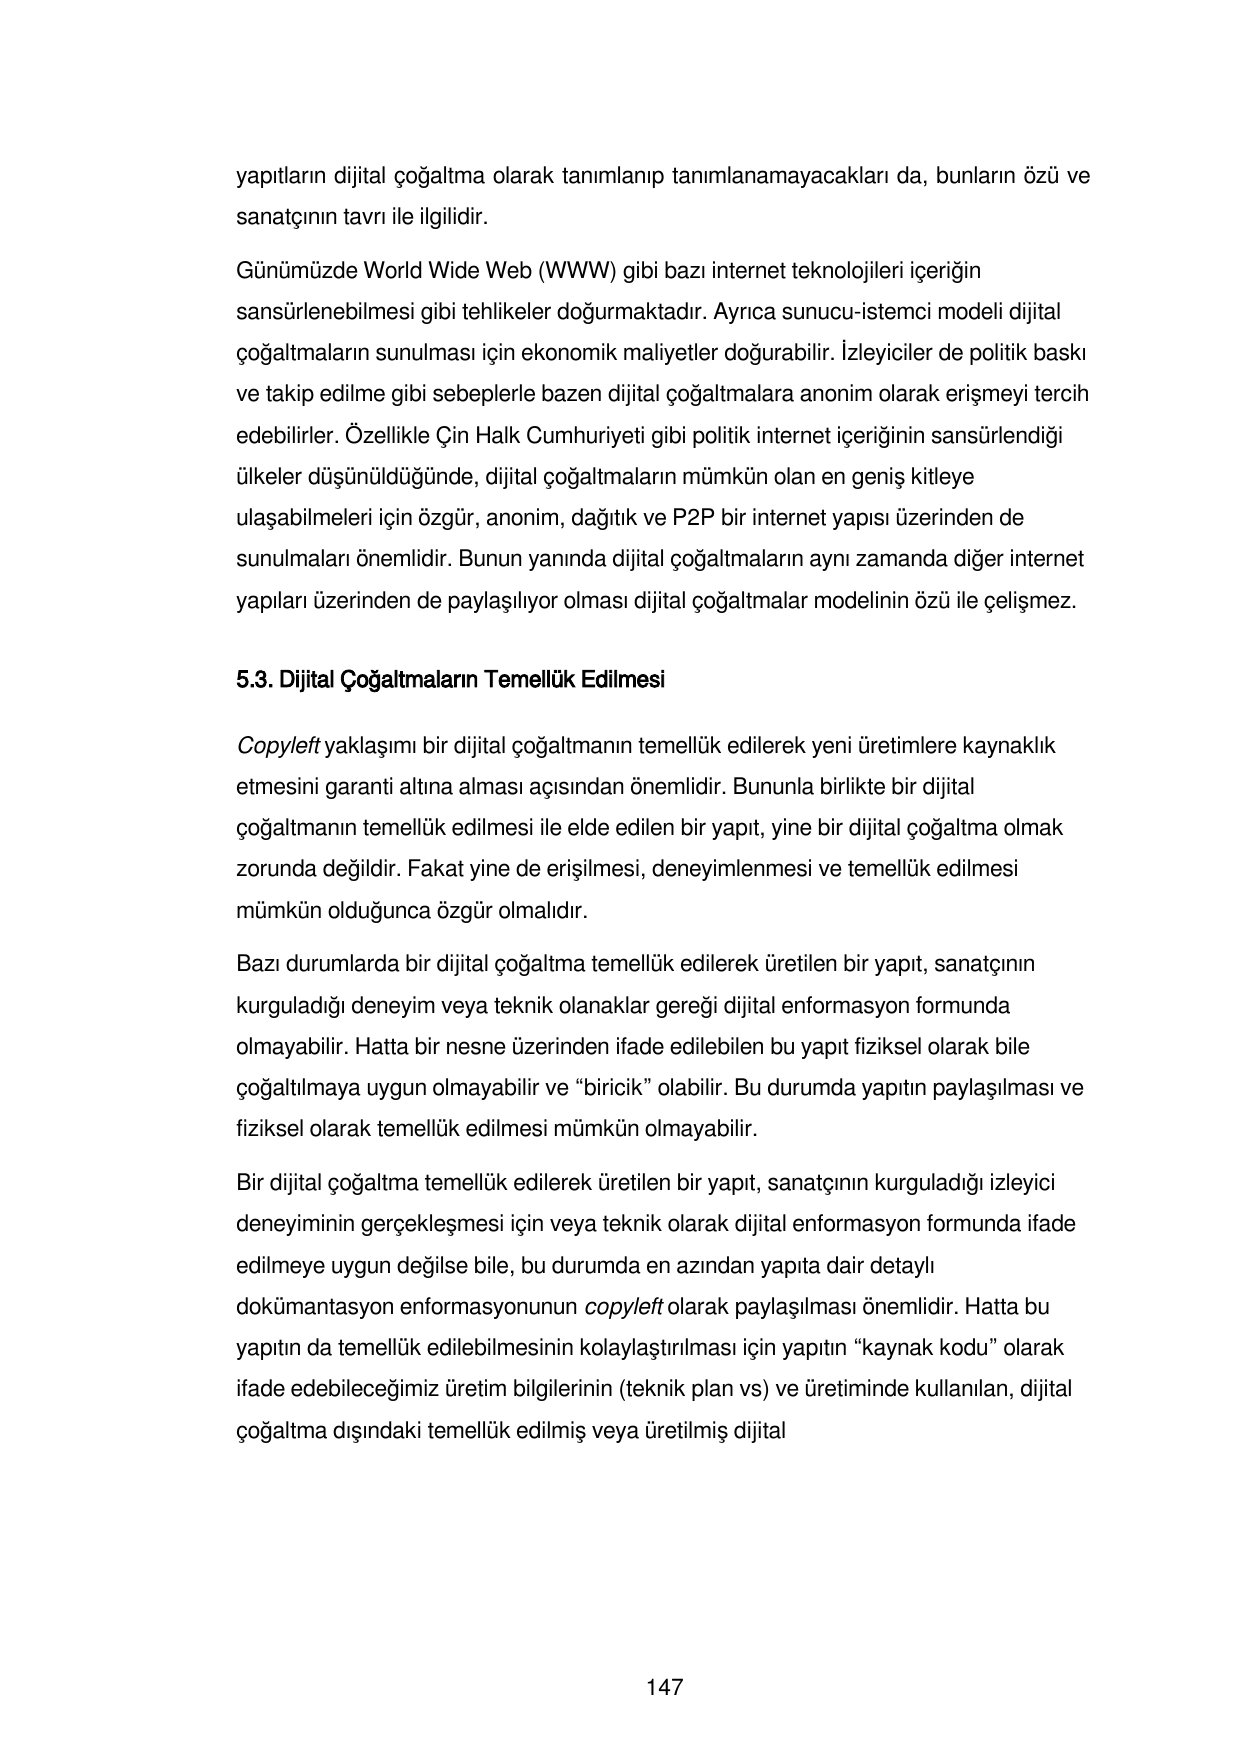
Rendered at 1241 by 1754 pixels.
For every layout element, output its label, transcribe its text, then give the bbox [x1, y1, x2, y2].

subtitle 5.3. Dijital Çoğaltmaların Temellük Edilmesi [236, 664, 1093, 691]
text Bir dijital çoğaltma temellük edilerek üretilen bir yapıt, sanatçının kurguladığı izleyici deneyiminin gerçekleşmesi için veya teknik olarak dijital enformasyon formunda ifade edilmeye uygun değilse bile, bu durumda en azından yapıta dair detaylı dokümantasyon enformasyonunun copyleft olarak paylaşılması önemlidir. Hatta bu yapıtın da temellük edilebilmesinin kolaylaştırılması için yapıtın “kaynak kodu” olarak ifade edebileceğimiz üretim bilgilerinin (teknik plan vs) ve üretiminde kullanılan, dijital çoğaltma dışındaki temellük edilmiş veya üretilmiş dijital [236, 1168, 1093, 1443]
text yapıtların dijital çoğaltma olarak tanımlanıp tanımlanamayacakları da, bunların özü ve sanatçının tavrı ile ilgilidir. [236, 160, 1093, 229]
text Bazı durumlarda bir dijital çoğaltma temellük edilerek üretilen bir yapıt, sanatçının kurguladığı deneyim veya teknik olanaklar gereği dijital enformasyon formunda olmayabilir. Hatta bir nesne üzerinden ifade edilebilen bu yapıt fiziksel olarak bile çoğaltılmaya uygun olmayabilir ve “biricik” olabilir. Bu durumda yapıtın paylaşılması ve fiziksel olarak temellük edilmesi mümkün olmayabilir. [236, 949, 1093, 1141]
text Günümüzde World Wide Web (WWW) gibi bazı internet teknolojileri içeriğin sansürlenebilmesi gibi tehlikeler doğurmaktadır. Ayrıca sunucu-istemci modeli dijital çoğaltmaların sunulması için ekonomik maliyetler doğurabilir. İzleyiciler de politik baskı ve takip edilme gibi sebeplerle bazen dijital çoğaltmalara anonim olarak erişmeyi tercih edebilirler. Özellikle Çin Halk Cumhuriyeti gibi politik internet içeriğinin sansürlendiği ülkeler düşünüldüğünde, dijital çoğaltmaların mümkün olan en geniş kitleye ulaşabilmeleri için özgür, anonim, dağıtık ve P2P bir internet yapısı üzerinden de sunulmaları önemlidir. Bunun yanında dijital çoğaltmaların aynı zamanda diğer internet yapıları üzerinden de paylaşılıyor olması dijital çoğaltmalar modelinin özü ile çelişmez. [236, 255, 1093, 613]
text Copyleft yaklaşımı bir dijital çoğaltmanın temellük edilerek yeni üretimlere kaynaklık etmesini garanti altına alması açısından önemlidir. Bununla birlikte bir dijital çoğaltmanın temellük edilmesi ile elde edilen bir yapıt, yine bir dijital çoğaltma olmak zorunda değildir. Fakat yine de erişilmesi, deneyimlenmesi ve temellük edilmesi mümkün olduğunca özgür olmalıdır. [236, 730, 1093, 923]
